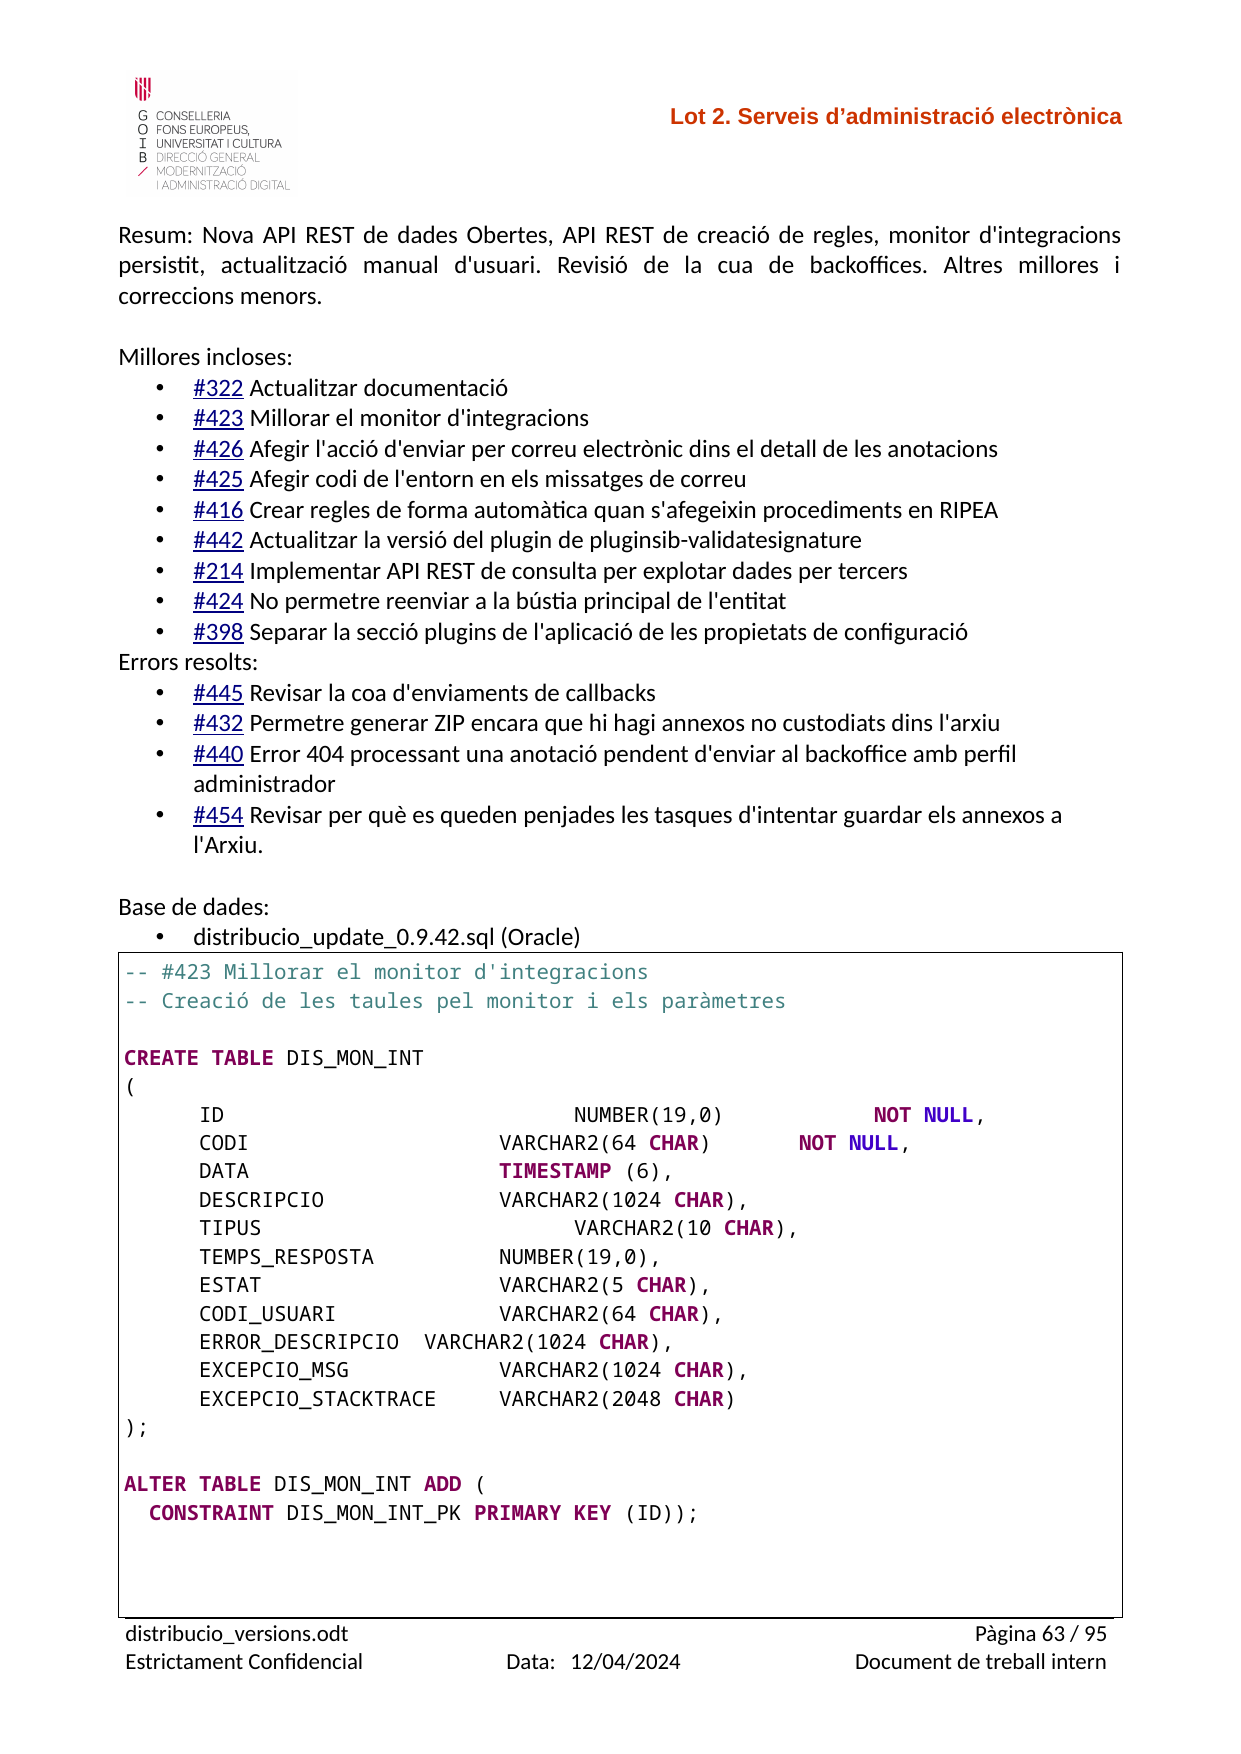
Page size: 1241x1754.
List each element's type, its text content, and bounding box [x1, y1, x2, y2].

picture [126, 70, 299, 197]
text Resum: Nova API REST de dades Obertes, API REST de creació de regles, monitor d'integracions persistit, actualització manual d'usuari. Revisió de la cua de backoffices. Altres millores i correccions menors. [118, 219, 1122, 311]
list #425 Afegir codi de l'entorn en els missatges de correu [156, 463, 1122, 494]
text Millores incloses: [118, 341, 1122, 372]
list #440 Error 404 processant una anotació pendent d'enviar al backoffice amb perfil administrador [156, 738, 1122, 799]
list #454 Revisar per què es queden penjades les tasques d'intentar guardar els annexos a l'Arxiu. [156, 799, 1122, 860]
list #445 Revisar la coa d'enviaments de callbacks [156, 677, 1122, 707]
text Errors resolts: [118, 646, 1122, 677]
list #398 Separar la secció plugins de l'aplicació de les propietats de configuració [156, 616, 1122, 646]
list #322 Actualitzar documentació [156, 372, 1122, 402]
list #432 Permetre generar ZIP encara que hi hagi annexos no custodiats dins l'arxiu [156, 707, 1122, 738]
list #424 No permetre reenviar a la bústia principal de l'entitat [156, 585, 1122, 616]
list distribucio_update_0.9.42.sql (Oracle) [156, 921, 1122, 952]
list #416 Crear regles de forma automàtica quan s'afegeixin procediments en RIPEA [156, 494, 1122, 524]
text Base de dades: [118, 891, 1122, 921]
list #426 Afegir l'acció d'enviar per correu electrònic dins el detall de les anotacions [156, 433, 1122, 463]
list #214 Implementar API REST de consulta per explotar dades per tercers [156, 555, 1122, 585]
list #442 Actualitzar la versió del plugin de pluginsib-validatesignature [156, 524, 1122, 555]
list #423 Millorar el monitor d'integracions [156, 402, 1122, 433]
table_header -- #423 Millorar el monitor d'integracions -- Creació de les taules pel monitor i els paràmetres CREATE TABLE DIS_MON_INT ( ID NUMBER(19,0) NOT NULL, CODI VARCHAR2(64 CHAR) NOT NULL, DATA TIMESTAMP (6), DESCRIPCIO VARCHAR2(1024 CHAR), TIPUS VARCHAR2(10 CHAR), TEMPS_RESPOSTA NUMBER(19,0), ESTAT VARCHAR2(5 CHAR), CODI_USUARI VARCHAR2(64 CHAR), ERROR_DESCRIPCIO VARCHAR2(1024 CHAR), EXCEPCIO_MSG VARCHAR2(1024 CHAR), EXCEPCIO_STACKTRACE VARCHAR2(2048 CHAR) ); ALTER TABLE DIS_MON_INT ADD ( CONSTRAINT DIS_MON_INT_PK PRIMARY KEY (ID)); [119, 953, 1122, 1617]
